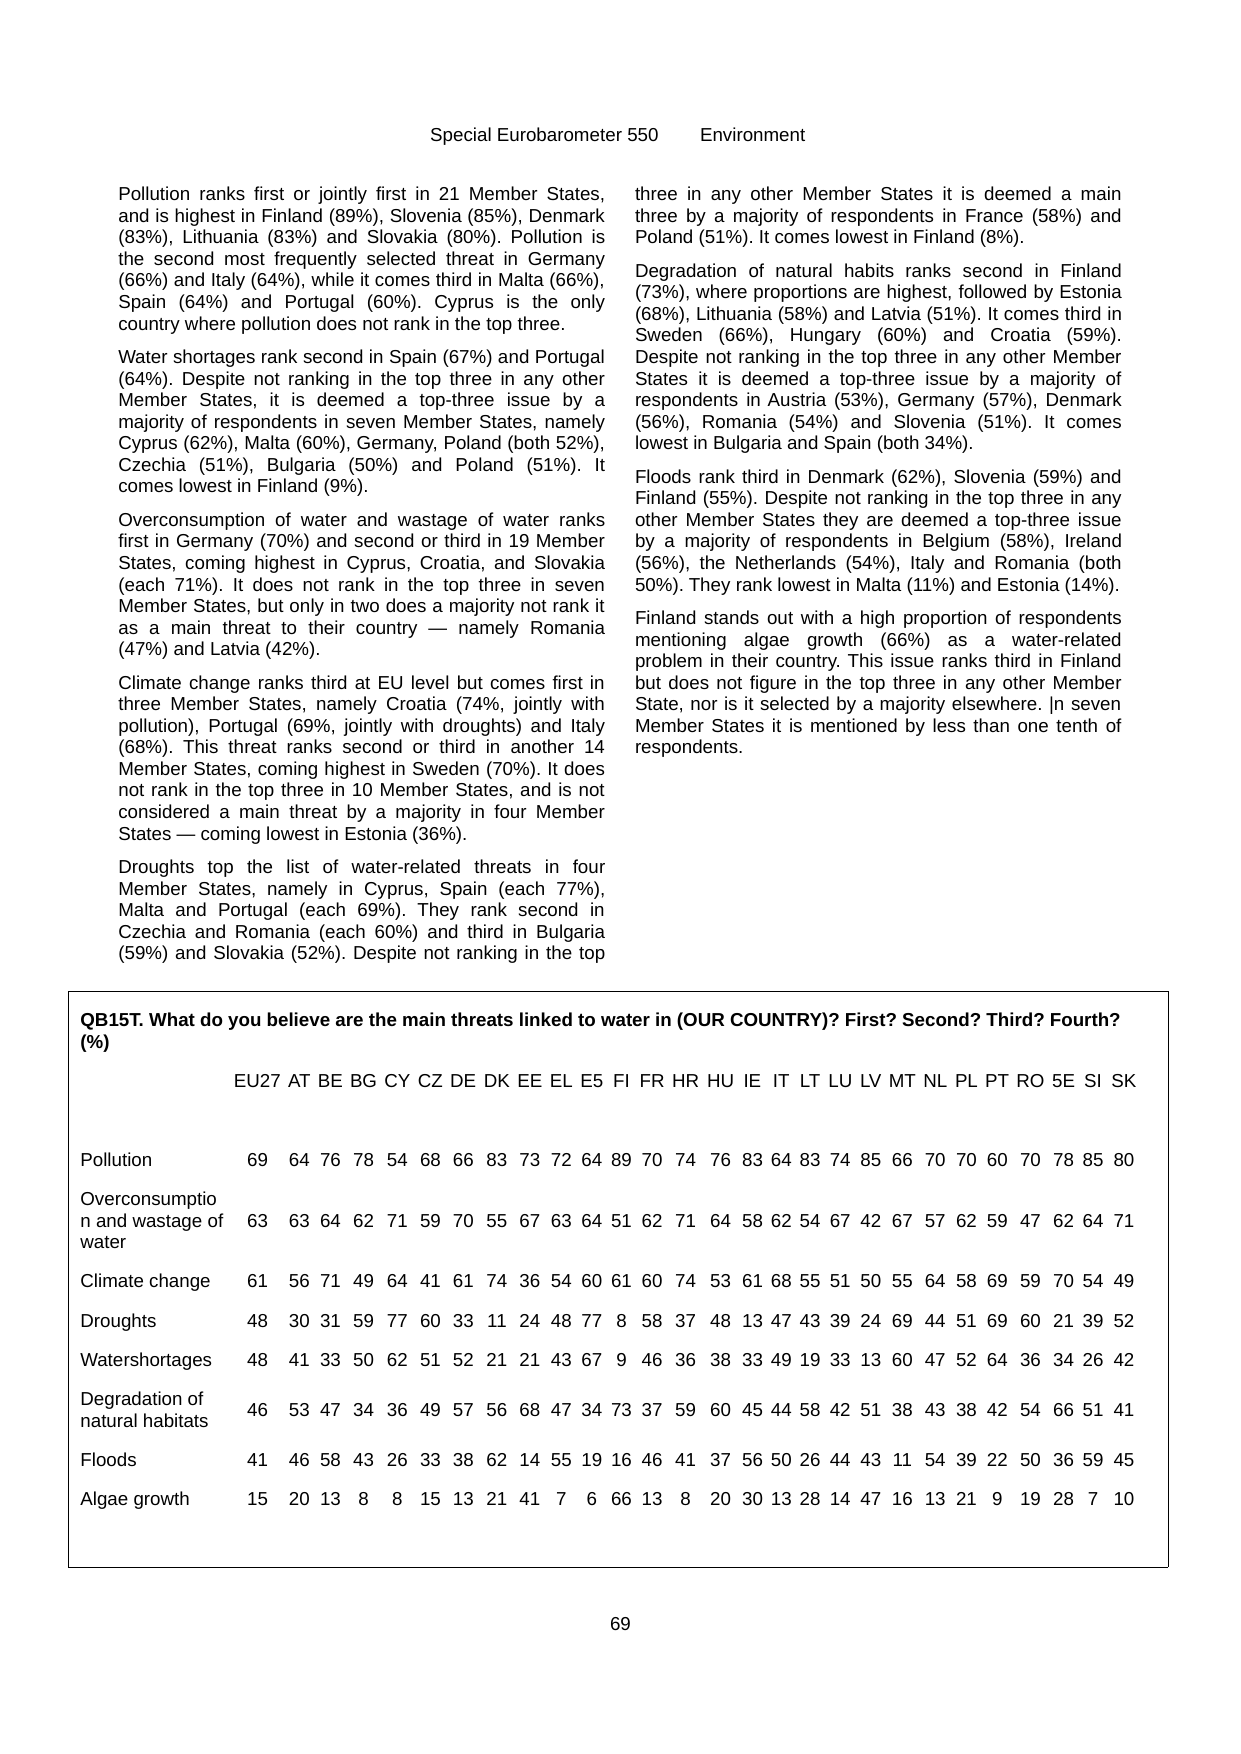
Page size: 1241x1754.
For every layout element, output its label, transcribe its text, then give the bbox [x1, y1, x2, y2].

table_cell Algae growth [77, 1479, 230, 1518]
table_cell 46 [636, 1340, 668, 1379]
table_cell 67 [514, 1179, 546, 1261]
table_cell 62 [380, 1340, 414, 1379]
table_cell IE [738, 1061, 767, 1100]
table_cell 51 [951, 1301, 981, 1340]
table_cell [703, 1100, 738, 1140]
table_cell 54 [380, 1140, 414, 1179]
table_cell 51 [414, 1340, 446, 1379]
table_cell SI [1079, 1061, 1107, 1100]
table_cell 13 [314, 1479, 346, 1518]
table_cell 59 [1013, 1261, 1048, 1301]
table_cell 74 [824, 1140, 856, 1179]
table_cell 42 [824, 1379, 856, 1440]
table_cell FR [636, 1061, 668, 1100]
table_cell 63 [284, 1179, 314, 1261]
table_cell 72 [546, 1140, 576, 1179]
table_cell [607, 1100, 636, 1140]
table_cell 50 [1013, 1440, 1048, 1479]
table_cell 13 [738, 1301, 767, 1340]
table_cell 59 [1079, 1440, 1107, 1479]
table_cell 51 [607, 1179, 636, 1261]
table_cell 47 [1013, 1179, 1048, 1261]
table_cell 56 [480, 1379, 513, 1440]
table_cell 57 [919, 1179, 951, 1261]
table_cell 61 [607, 1261, 636, 1301]
text Water shortages rank second in Spain (67%) and Portugal (64%). Despite not ranking in the top three in any other Member States, it is deemed a top-three issue by a majority of respondents in seven Member States, namely Cyprus (62%), Malta (60%), Germany, Poland (both 52%), Czechia (51%), Bulgaria (50%) and Poland (51%). It comes lowest in Finland (9%). [118, 346, 605, 497]
table_cell [314, 1100, 346, 1140]
table_cell 53 [703, 1261, 738, 1301]
table_cell 39 [824, 1301, 856, 1340]
table_cell 60 [885, 1340, 919, 1379]
table_cell 33 [446, 1301, 480, 1340]
table_cell 54 [1079, 1261, 1107, 1301]
table_cell 6 [576, 1479, 607, 1518]
table_cell [738, 1100, 767, 1140]
table_cell 15 [414, 1479, 446, 1518]
table_cell 67 [824, 1179, 856, 1261]
table_cell 46 [636, 1440, 668, 1479]
table_cell 55 [546, 1440, 576, 1479]
table_cell [284, 1100, 314, 1140]
table_cell 33 [824, 1340, 856, 1379]
table_cell 8 [346, 1479, 380, 1518]
table_header QB15T. What do you believe are the main threats linked to water in (OUR COUNTRY)? First? Second? Third? Fourth? (%) [77, 1000, 1140, 1061]
table_cell 47 [314, 1379, 346, 1440]
table_cell Watershortages [77, 1340, 230, 1379]
table_cell 41 [230, 1440, 284, 1479]
table_cell 61 [446, 1261, 480, 1301]
table_cell 8 [668, 1479, 703, 1518]
table_cell [919, 1100, 951, 1140]
table_cell 83 [480, 1140, 513, 1179]
table_cell Climate change [77, 1261, 230, 1301]
table_cell [981, 1100, 1012, 1140]
table_cell 77 [576, 1301, 607, 1340]
table_cell 38 [446, 1440, 480, 1479]
table_cell [230, 1100, 284, 1140]
table_cell 60 [414, 1301, 446, 1340]
table_cell 21 [480, 1479, 513, 1518]
table_cell 44 [824, 1440, 856, 1479]
table_cell 43 [856, 1440, 885, 1479]
table_cell 66 [1048, 1379, 1078, 1440]
text [69, 992, 1168, 1567]
table_cell MT [885, 1061, 919, 1100]
table_cell [546, 1100, 576, 1140]
table_cell 48 [703, 1301, 738, 1340]
table_cell 11 [885, 1440, 919, 1479]
text Climate change ranks third at EU level but comes first in three Member States, namely Croatia (74%, jointly with pollution), Portugal (69%, jointly with droughts) and Italy (68%). This threat ranks second or third in another 14 Member States, coming highest in Sweden (70%). It does not rank in the top three in 10 Member States, and is not considered a main threat by a majority in four Member States — coming lowest in Estonia (36%). [118, 671, 605, 844]
table_cell 70 [951, 1140, 981, 1179]
table_cell 62 [951, 1179, 981, 1261]
table_cell 64 [703, 1179, 738, 1261]
table_cell 45 [738, 1379, 767, 1440]
table_cell 38 [703, 1340, 738, 1379]
table_cell 36 [668, 1340, 703, 1379]
table_cell Pollution [77, 1140, 230, 1179]
table_cell 49 [767, 1340, 795, 1379]
table_cell 43 [795, 1301, 824, 1340]
table_cell 20 [284, 1479, 314, 1518]
table_cell 46 [284, 1440, 314, 1479]
table_cell 47 [767, 1301, 795, 1340]
table_cell 21 [1048, 1301, 1078, 1340]
table_cell 64 [981, 1340, 1012, 1379]
table_cell 42 [1107, 1340, 1140, 1379]
table_cell 52 [446, 1340, 480, 1379]
table_cell [636, 1100, 668, 1140]
table_cell 83 [795, 1140, 824, 1179]
table_cell 51 [856, 1379, 885, 1440]
table_cell 13 [767, 1479, 795, 1518]
table_cell PT [981, 1061, 1012, 1100]
table_cell 60 [636, 1261, 668, 1301]
table_cell 56 [284, 1261, 314, 1301]
table_cell 54 [919, 1440, 951, 1479]
table_cell 20 [703, 1479, 738, 1518]
table_cell 41 [414, 1261, 446, 1301]
table_cell 67 [885, 1179, 919, 1261]
table_cell 71 [1107, 1179, 1140, 1261]
table_cell 70 [636, 1140, 668, 1179]
table_cell 71 [380, 1179, 414, 1261]
table_cell 8 [607, 1301, 636, 1340]
table_cell [885, 1100, 919, 1140]
table_cell 64 [576, 1179, 607, 1261]
table_cell 60 [703, 1379, 738, 1440]
table_cell 55 [795, 1261, 824, 1301]
table_cell [480, 1100, 513, 1140]
table_cell 8 [380, 1479, 414, 1518]
table_cell 61 [230, 1261, 284, 1301]
table_cell 41 [284, 1340, 314, 1379]
table_cell [824, 1100, 856, 1140]
table_cell [856, 1100, 885, 1140]
text three in any other Member States it is deemed a main three by a majority of respondents in France (58%) and Poland (51%). It comes lowest in Finland (8%). [635, 183, 1122, 248]
table_cell 69 [981, 1301, 1012, 1340]
table_cell BE [314, 1061, 346, 1100]
table_cell 69 [230, 1140, 284, 1179]
table_cell 73 [514, 1140, 546, 1179]
table_cell [668, 1100, 703, 1140]
table_cell 74 [668, 1140, 703, 1179]
table_cell 60 [981, 1140, 1012, 1179]
table_cell 62 [346, 1179, 380, 1261]
table_cell 56 [738, 1440, 767, 1479]
table_cell 71 [668, 1179, 703, 1261]
table_cell 70 [1013, 1140, 1048, 1179]
table_cell 49 [1107, 1261, 1140, 1301]
table_cell 47 [856, 1479, 885, 1518]
table_cell 26 [795, 1440, 824, 1479]
table_cell 68 [414, 1140, 446, 1179]
table_cell 78 [346, 1140, 380, 1179]
table_cell 64 [919, 1261, 951, 1301]
table_cell 5E [1048, 1061, 1078, 1100]
text Finland stands out with a high proportion of respondents mentioning algae growth (66%) as a water-related problem in their country. This issue ranks third in Finland but does not figure in the top three in any other Member State, nor is it selected by a majority elsewhere. |n seven Member States it is mentioned by less than one tenth of respondents. [635, 607, 1122, 758]
table_cell 50 [856, 1261, 885, 1301]
table_cell 55 [885, 1261, 919, 1301]
table_cell 43 [546, 1340, 576, 1379]
table_cell 59 [346, 1301, 380, 1340]
table_cell 83 [738, 1140, 767, 1179]
table_cell 49 [346, 1261, 380, 1301]
table_cell 14 [824, 1479, 856, 1518]
table_cell 41 [1107, 1379, 1140, 1440]
table_cell 64 [380, 1261, 414, 1301]
table_cell 47 [546, 1379, 576, 1440]
table_cell DK [480, 1061, 513, 1100]
table_cell 76 [703, 1140, 738, 1179]
table_cell 52 [951, 1340, 981, 1379]
table_cell BG [346, 1061, 380, 1100]
table_cell 64 [284, 1140, 314, 1179]
table_cell 54 [795, 1179, 824, 1261]
table_cell 9 [607, 1340, 636, 1379]
table_cell 21 [480, 1340, 513, 1379]
table_cell 48 [230, 1301, 284, 1340]
table_cell 48 [546, 1301, 576, 1340]
table_cell 60 [1013, 1301, 1048, 1340]
table_cell 58 [738, 1179, 767, 1261]
table_cell 13 [919, 1479, 951, 1518]
table_cell Overconsumption and wastage of water [77, 1179, 230, 1261]
table_cell 67 [576, 1340, 607, 1379]
table_cell 54 [546, 1261, 576, 1301]
table_cell 85 [1079, 1140, 1107, 1179]
table_cell 39 [1079, 1301, 1107, 1340]
table_cell 34 [346, 1379, 380, 1440]
table_cell [346, 1100, 380, 1140]
table_cell 58 [314, 1440, 346, 1479]
table_cell LT [795, 1061, 824, 1100]
table_cell 59 [981, 1179, 1012, 1261]
table_cell [414, 1100, 446, 1140]
text Droughts top the list of water-related threats in four Member States, namely in Cyprus, Spain (each 77%), Malta and Portugal (each 69%). They rank second in Czechia and Romania (each 60%) and third in Bulgaria (59%) and Slovakia (52%). Despite not ranking in the top [118, 856, 605, 964]
table_cell 46 [230, 1379, 284, 1440]
table_cell 69 [981, 1261, 1012, 1301]
table_cell 63 [230, 1179, 284, 1261]
table_cell 54 [1013, 1379, 1048, 1440]
table_cell [77, 1061, 230, 1100]
table_cell 43 [346, 1440, 380, 1479]
table_cell 80 [1107, 1140, 1140, 1179]
table_cell 45 [1107, 1440, 1140, 1479]
table_cell 26 [380, 1440, 414, 1479]
table_cell 48 [230, 1340, 284, 1379]
table_cell 34 [1048, 1340, 1078, 1379]
table_cell 36 [1048, 1440, 1078, 1479]
table_cell 33 [314, 1340, 346, 1379]
table_cell AT [284, 1061, 314, 1100]
text Pollution ranks first or jointly first in 21 Member States, and is highest in Finland (89%), Slovenia (85%), Denmark (83%), Lithuania (83%) and Slovakia (80%). Pollution is the second most frequently selected threat in Germany (66%) and Italy (64%), while it comes third in Malta (66%), Spain (64%) and Portugal (60%). Cyprus is the only country where pollution does not rank in the top three. [118, 183, 605, 334]
table_cell 14 [514, 1440, 546, 1479]
table_cell 64 [767, 1140, 795, 1179]
table_cell 70 [446, 1179, 480, 1261]
table_cell 64 [1079, 1179, 1107, 1261]
table_cell 37 [636, 1379, 668, 1440]
table_cell 73 [607, 1379, 636, 1440]
table_cell 13 [636, 1479, 668, 1518]
table_cell 62 [1048, 1179, 1078, 1261]
table_cell DE [446, 1061, 480, 1100]
table_cell 42 [981, 1379, 1012, 1440]
table_cell 66 [446, 1140, 480, 1179]
table_cell 64 [576, 1140, 607, 1179]
table_cell 66 [885, 1140, 919, 1179]
table_cell [795, 1100, 824, 1140]
table_cell Droughts [77, 1301, 230, 1340]
table_cell EL [546, 1061, 576, 1100]
table_cell 61 [738, 1261, 767, 1301]
table_cell 19 [795, 1340, 824, 1379]
table_cell 76 [314, 1140, 346, 1179]
table_cell 19 [1013, 1479, 1048, 1518]
table_cell HU [703, 1061, 738, 1100]
table_cell 62 [767, 1179, 795, 1261]
table_cell 24 [514, 1301, 546, 1340]
table_cell 85 [856, 1140, 885, 1179]
table_cell Degradation of natural habitats [77, 1379, 230, 1440]
table_cell 50 [346, 1340, 380, 1379]
table_cell NL [919, 1061, 951, 1100]
table_cell 39 [951, 1440, 981, 1479]
table_cell 22 [981, 1440, 1012, 1479]
table_cell 21 [514, 1340, 546, 1379]
table_cell 44 [767, 1379, 795, 1440]
table_cell 24 [856, 1301, 885, 1340]
table_cell 34 [576, 1379, 607, 1440]
table_cell 74 [480, 1261, 513, 1301]
table_cell 77 [380, 1301, 414, 1340]
table_cell 38 [885, 1379, 919, 1440]
table_cell RO [1013, 1061, 1048, 1100]
table_cell 63 [546, 1179, 576, 1261]
table_cell [767, 1100, 795, 1140]
table_cell HR [668, 1061, 703, 1100]
table_cell 66 [607, 1479, 636, 1518]
table_cell 10 [1107, 1479, 1140, 1518]
table_cell 44 [919, 1301, 951, 1340]
table_cell 16 [607, 1440, 636, 1479]
table_cell 74 [668, 1261, 703, 1301]
table_cell [514, 1100, 546, 1140]
table_cell 50 [767, 1440, 795, 1479]
table_cell 69 [885, 1301, 919, 1340]
table_cell 62 [636, 1179, 668, 1261]
table_cell 36 [1013, 1340, 1048, 1379]
table_cell 36 [380, 1379, 414, 1440]
table_cell 51 [1079, 1379, 1107, 1440]
table_cell 78 [1048, 1140, 1078, 1179]
table_cell 26 [1079, 1340, 1107, 1379]
table_cell 33 [738, 1340, 767, 1379]
table_cell PL [951, 1061, 981, 1100]
table_cell CZ [414, 1061, 446, 1100]
table_cell [576, 1100, 607, 1140]
table_cell 30 [284, 1301, 314, 1340]
table_cell 64 [314, 1179, 346, 1261]
table_cell [446, 1100, 480, 1140]
table_cell 55 [480, 1179, 513, 1261]
table_cell 60 [576, 1261, 607, 1301]
table_cell FI [607, 1061, 636, 1100]
table_cell 7 [546, 1479, 576, 1518]
table_cell 68 [767, 1261, 795, 1301]
table_cell 19 [576, 1440, 607, 1479]
table_cell 42 [856, 1179, 885, 1261]
table_cell 41 [514, 1479, 546, 1518]
table_cell 30 [738, 1479, 767, 1518]
table_cell 33 [414, 1440, 446, 1479]
text Floods rank third in Denmark (62%), Slovenia (59%) and Finland (55%). Despite not ranking in the top three in any other Member States they are deemed a top-three issue by a majority of respondents in Belgium (58%), Ireland (56%), the Netherlands (54%), Italy and Romania (both 50%). They rank lowest in Malta (11%) and Estonia (14%). [635, 466, 1122, 595]
table_cell 16 [885, 1479, 919, 1518]
table_cell SK [1107, 1061, 1140, 1100]
table_cell 43 [919, 1379, 951, 1440]
table_cell 28 [1048, 1479, 1078, 1518]
table_cell 59 [668, 1379, 703, 1440]
table_cell 70 [1048, 1261, 1078, 1301]
table_cell [1107, 1100, 1140, 1140]
table_cell CY [380, 1061, 414, 1100]
table_cell 28 [795, 1479, 824, 1518]
table_cell 58 [636, 1301, 668, 1340]
table_cell [951, 1100, 981, 1140]
table_cell 7 [1079, 1479, 1107, 1518]
table_cell 58 [795, 1379, 824, 1440]
table_cell Floods [77, 1440, 230, 1479]
table_cell 37 [703, 1440, 738, 1479]
table_cell 68 [514, 1379, 546, 1440]
table_cell 21 [951, 1479, 981, 1518]
table_cell 70 [919, 1140, 951, 1179]
table_cell 51 [824, 1261, 856, 1301]
table_cell 37 [668, 1301, 703, 1340]
text Degradation of natural habits ranks second in Finland (73%), where proportions are highest, followed by Estonia (68%), Lithuania (58%) and Latvia (51%). It comes third in Sweden (66%), Hungary (60%) and Croatia (59%). Despite not ranking in the top three in any other Member States it is deemed a top-three issue by a majority of respondents in Austria (53%), Germany (57%), Denmark (56%), Romania (54%) and Slovenia (51%). It comes lowest in Bulgaria and Spain (both 34%). [635, 259, 1122, 454]
table_cell EE [514, 1061, 546, 1100]
table_cell 89 [607, 1140, 636, 1179]
table_cell [1048, 1100, 1078, 1140]
table_cell 57 [446, 1379, 480, 1440]
table_cell [1079, 1100, 1107, 1140]
table_cell LU [824, 1061, 856, 1100]
table_cell 36 [514, 1261, 546, 1301]
table_cell EU27 [230, 1061, 284, 1100]
table_cell [1013, 1100, 1048, 1140]
table_cell 49 [414, 1379, 446, 1440]
table_cell 31 [314, 1301, 346, 1340]
table_cell 52 [1107, 1301, 1140, 1340]
table_cell 15 [230, 1479, 284, 1518]
table_cell E5 [576, 1061, 607, 1100]
table_cell 47 [919, 1340, 951, 1379]
table_cell [380, 1100, 414, 1140]
table_cell LV [856, 1061, 885, 1100]
table_cell 58 [951, 1261, 981, 1301]
text Overconsumption of water and wastage of water ranks first in Germany (70%) and second or third in 19 Member States, coming highest in Cyprus, Croatia, and Slovakia (each 71%). It does not rank in the top three in seven Member States, but only in two does a majority not rank it as a main threat to their country — namely Romania (47%) and Latvia (42%). [118, 509, 605, 659]
table_cell 13 [856, 1340, 885, 1379]
table_cell 9 [981, 1479, 1012, 1518]
table_cell IT [767, 1061, 795, 1100]
table_cell 38 [951, 1379, 981, 1440]
table_cell 13 [446, 1479, 480, 1518]
table_cell [77, 1100, 230, 1140]
table_cell 71 [314, 1261, 346, 1301]
table_cell 53 [284, 1379, 314, 1440]
table_cell 62 [480, 1440, 513, 1479]
table_cell 11 [480, 1301, 513, 1340]
table_cell 59 [414, 1179, 446, 1261]
table_cell 41 [668, 1440, 703, 1479]
